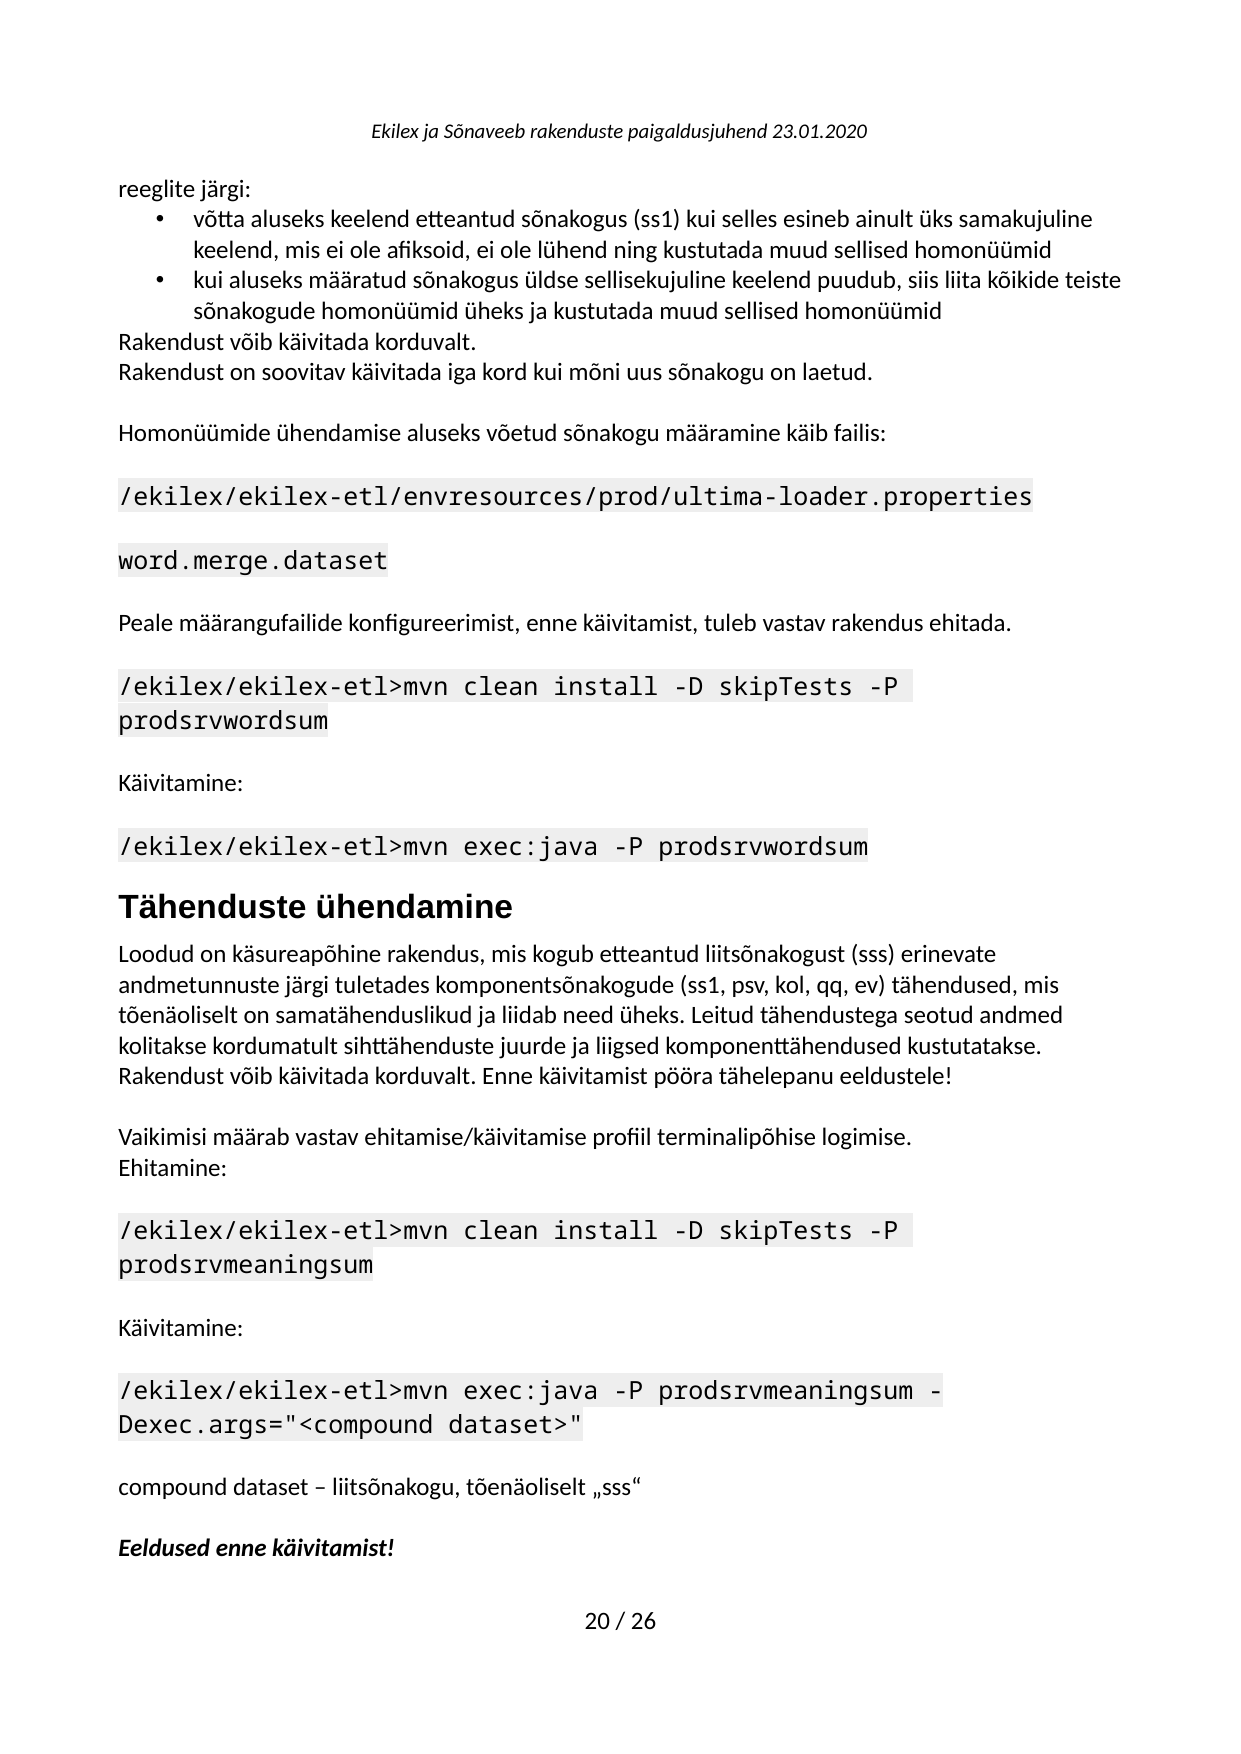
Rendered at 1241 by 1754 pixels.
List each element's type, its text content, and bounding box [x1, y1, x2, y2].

text /ekilex/ekilex-etl>mvn clean install -D skipTests -P prodsrvmeaningsum [118, 1213, 1122, 1281]
text Loodud on käsureapõhine rakendus, mis kogub etteantud liitsõnakogust (sss) erinevate andmetunnuste järgi tuletades komponentsõnakogude (ss1, psv, kol, qq, ev) tähendused, mis tõenäoliselt on samatähenduslikud ja liidab need üheks. Leitud tähendustega seotud andmed kolitakse kordumatult sihttähenduste juurde ja liigsed komponenttähendused kustutatakse. [118, 938, 1122, 1060]
text compound dataset – liitsõnakogu, tõenäoliselt „sss“ [118, 1471, 1122, 1502]
text /ekilex/ekilex-etl/envresources/prod/ultima-loader.properties [118, 478, 1122, 512]
subtitle Tähenduste ühendamine [118, 887, 1122, 926]
text Rakendust on soovitav käivitada iga kord kui mõni uus sõnakogu on laetud. [118, 356, 1122, 387]
text reeglite järgi: [118, 173, 1122, 203]
text Eeldused enne käivitamist! [118, 1532, 1122, 1563]
text /ekilex/ekilex-etl>mvn clean install -D skipTests -P prodsrvwordsum [118, 668, 1122, 737]
text /ekilex/ekilex-etl>mvn exec:java -P prodsrvwordsum [118, 828, 1122, 862]
text /ekilex/ekilex-etl>mvn exec:java -P prodsrvmeaningsum -Dexec.args="<compound dataset>" [118, 1373, 1122, 1441]
text Rakendust võib käivitada korduvalt. Enne käivitamist pööra tähelepanu eeldustele! [118, 1060, 1122, 1091]
text Rakendust võib käivitada korduvalt. [118, 326, 1122, 356]
text Homonüümide ühendamise aluseks võetud sõnakogu määramine käib failis: [118, 417, 1122, 448]
text Käivitamine: [118, 1312, 1122, 1342]
text Käivitamine: [118, 767, 1122, 798]
text word.merge.dataset [118, 543, 1122, 577]
text Ehitamine: [118, 1152, 1122, 1182]
text Vaikimisi määrab vastav ehitamise/käivitamise profiil terminalipõhise logimise. [118, 1121, 1122, 1152]
text Peale määrangufailide konfigureerimist, enne käivitamist, tuleb vastav rakendus ehitada. [118, 607, 1122, 638]
list võtta aluseks keelend etteantud sõnakogus (ss1) kui selles esineb ainult üks samakujuline keelend, mis ei ole afiksoid, ei ole lühend ning kustutada muud sellised homonüümid [156, 203, 1122, 264]
list kui aluseks määratud sõnakogus üldse sellisekujuline keelend puudub, siis liita kõikide teiste sõnakogude homonüümid üheks ja kustutada muud sellised homonüümid [156, 264, 1122, 326]
